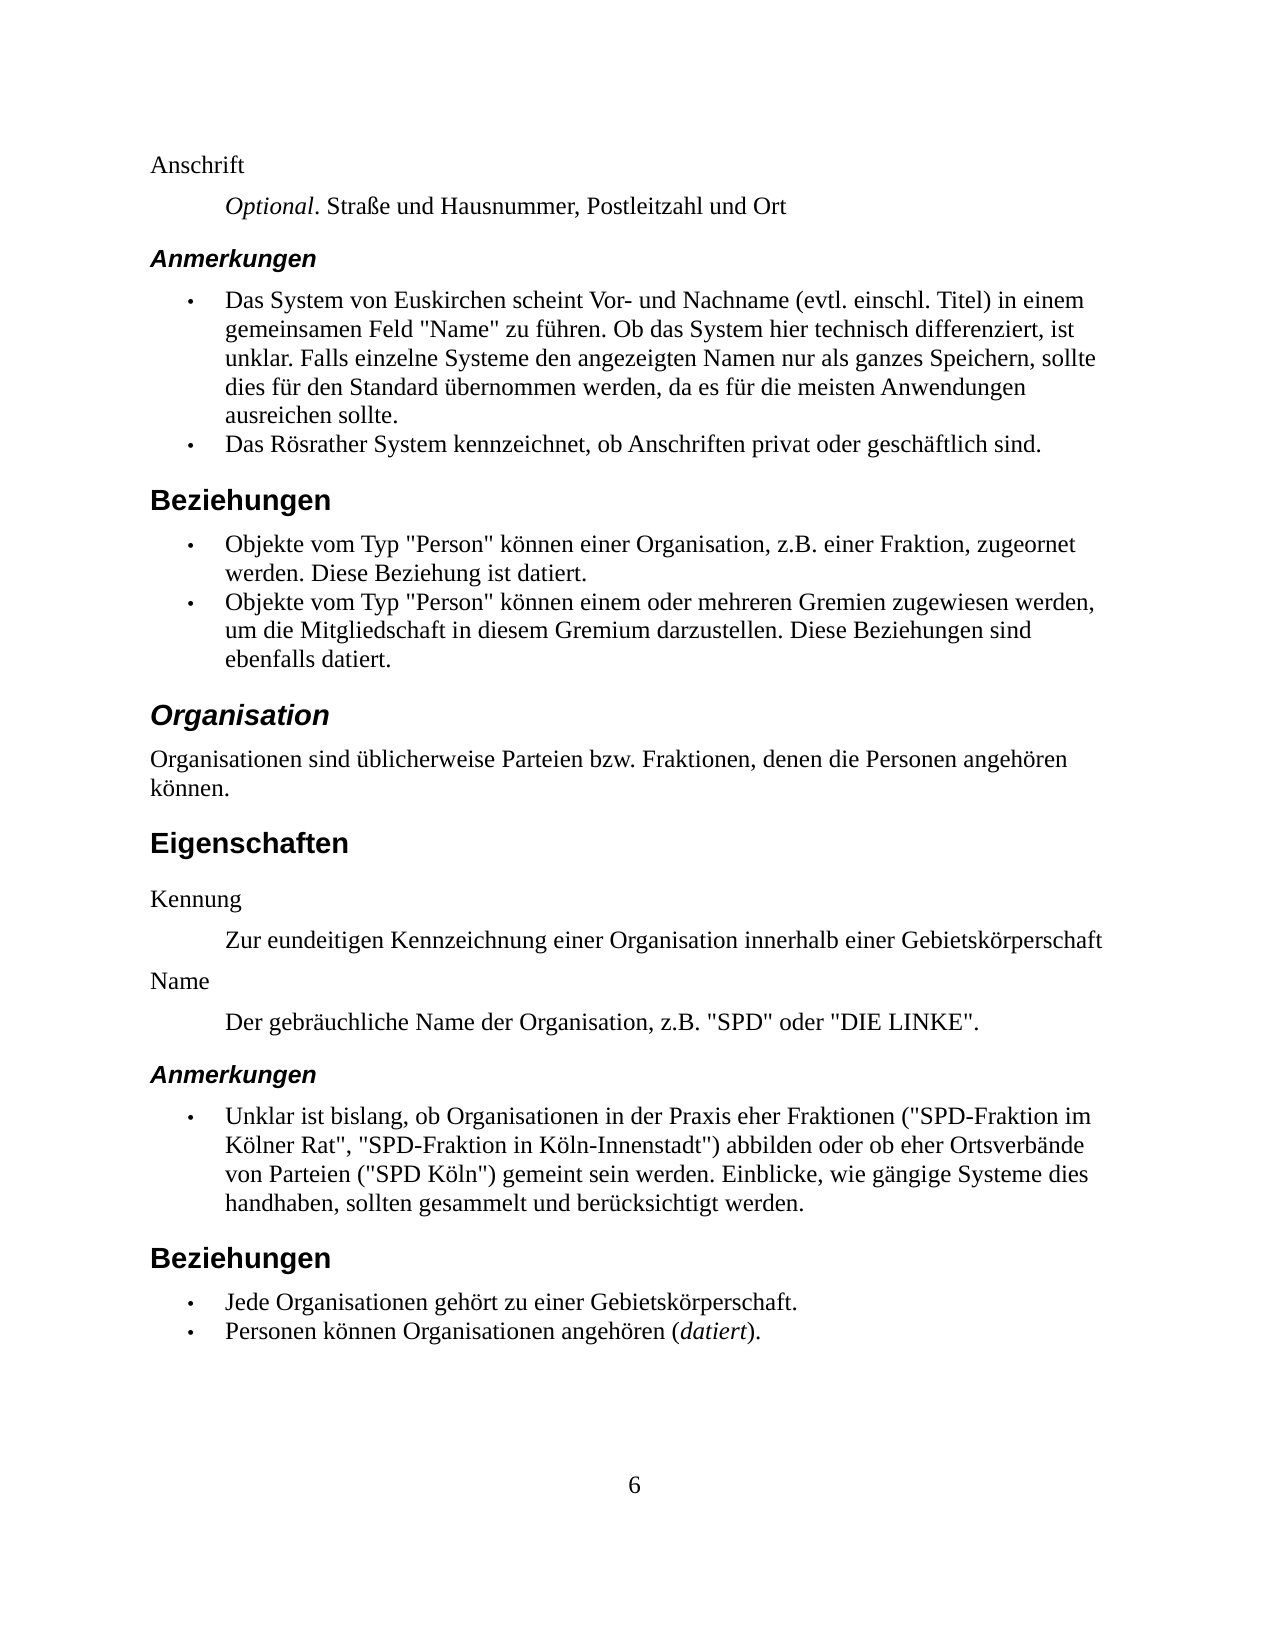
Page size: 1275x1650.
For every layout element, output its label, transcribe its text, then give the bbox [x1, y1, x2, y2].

list Jede Organisationen gehört zu einer Gebietskörperschaft. [187, 1287, 1125, 1316]
text Organisationen sind üblicherweise Parteien bzw. Fraktionen, denen die Personen angehören können. [150, 744, 1125, 801]
text Name [150, 966, 1125, 994]
list Objekte vom Typ "Person" können einer Organisation, z.B. einer Fraktion, zugeornet werden. Diese Beziehung ist datiert. [187, 529, 1125, 587]
text Optional. Straße und Hausnummer, Postleitzahl und Ort [225, 191, 1125, 219]
text Zur eundeitigen Kennzeichnung einer Organisation innerhalb einer Gebietskörperschaft [225, 925, 1125, 954]
subtitle Eigenschaften [150, 826, 1125, 860]
subtitle Beziehungen [150, 1241, 1125, 1275]
subtitle Beziehungen [150, 483, 1125, 517]
subtitle Organisation [150, 698, 1125, 731]
list Das Rösrather System kennzeichnet, ob Anschriften privat oder geschäftlich sind. [187, 429, 1125, 458]
subtitle Anmerkungen [150, 1060, 1125, 1089]
text Anschrift [150, 150, 1125, 179]
list Objekte vom Typ "Person" können einem oder mehreren Gremien zugewiesen werden, um die Mitgliedschaft in diesem Gremium darzustellen. Diese Beziehungen sind ebenfalls datiert. [187, 587, 1125, 673]
list Unklar ist bislang, ob Organisationen in der Praxis eher Fraktionen ("SPD-Fraktion im Kölner Rat", "SPD-Fraktion in Köln-Innenstadt") abbilden oder ob eher Ortsverbände von Parteien ("SPD Köln") gemeint sein werden. Einblicke, wie gängige Systeme dies handhaben, sollten gesammelt und berücksichtigt werden. [187, 1101, 1125, 1216]
subtitle Anmerkungen [150, 244, 1125, 273]
text Kennung [150, 884, 1125, 913]
text Der gebräuchliche Name der Organisation, z.B. "SPD" oder "DIE LINKE". [225, 1007, 1125, 1035]
list Das System von Euskirchen scheint Vor- und Nachname (evtl. einschl. Titel) in einem gemeinsamen Feld "Name" zu führen. Ob das System hier technisch differenziert, ist unklar. Falls einzelne Systeme den angezeigten Namen nur als ganzes Speichern, sollte dies für den Standard übernommen werden, da es für die meisten Anwendungen ausreichen sollte. [187, 286, 1125, 429]
list Personen können Organisationen angehören (datiert). [187, 1316, 1125, 1345]
